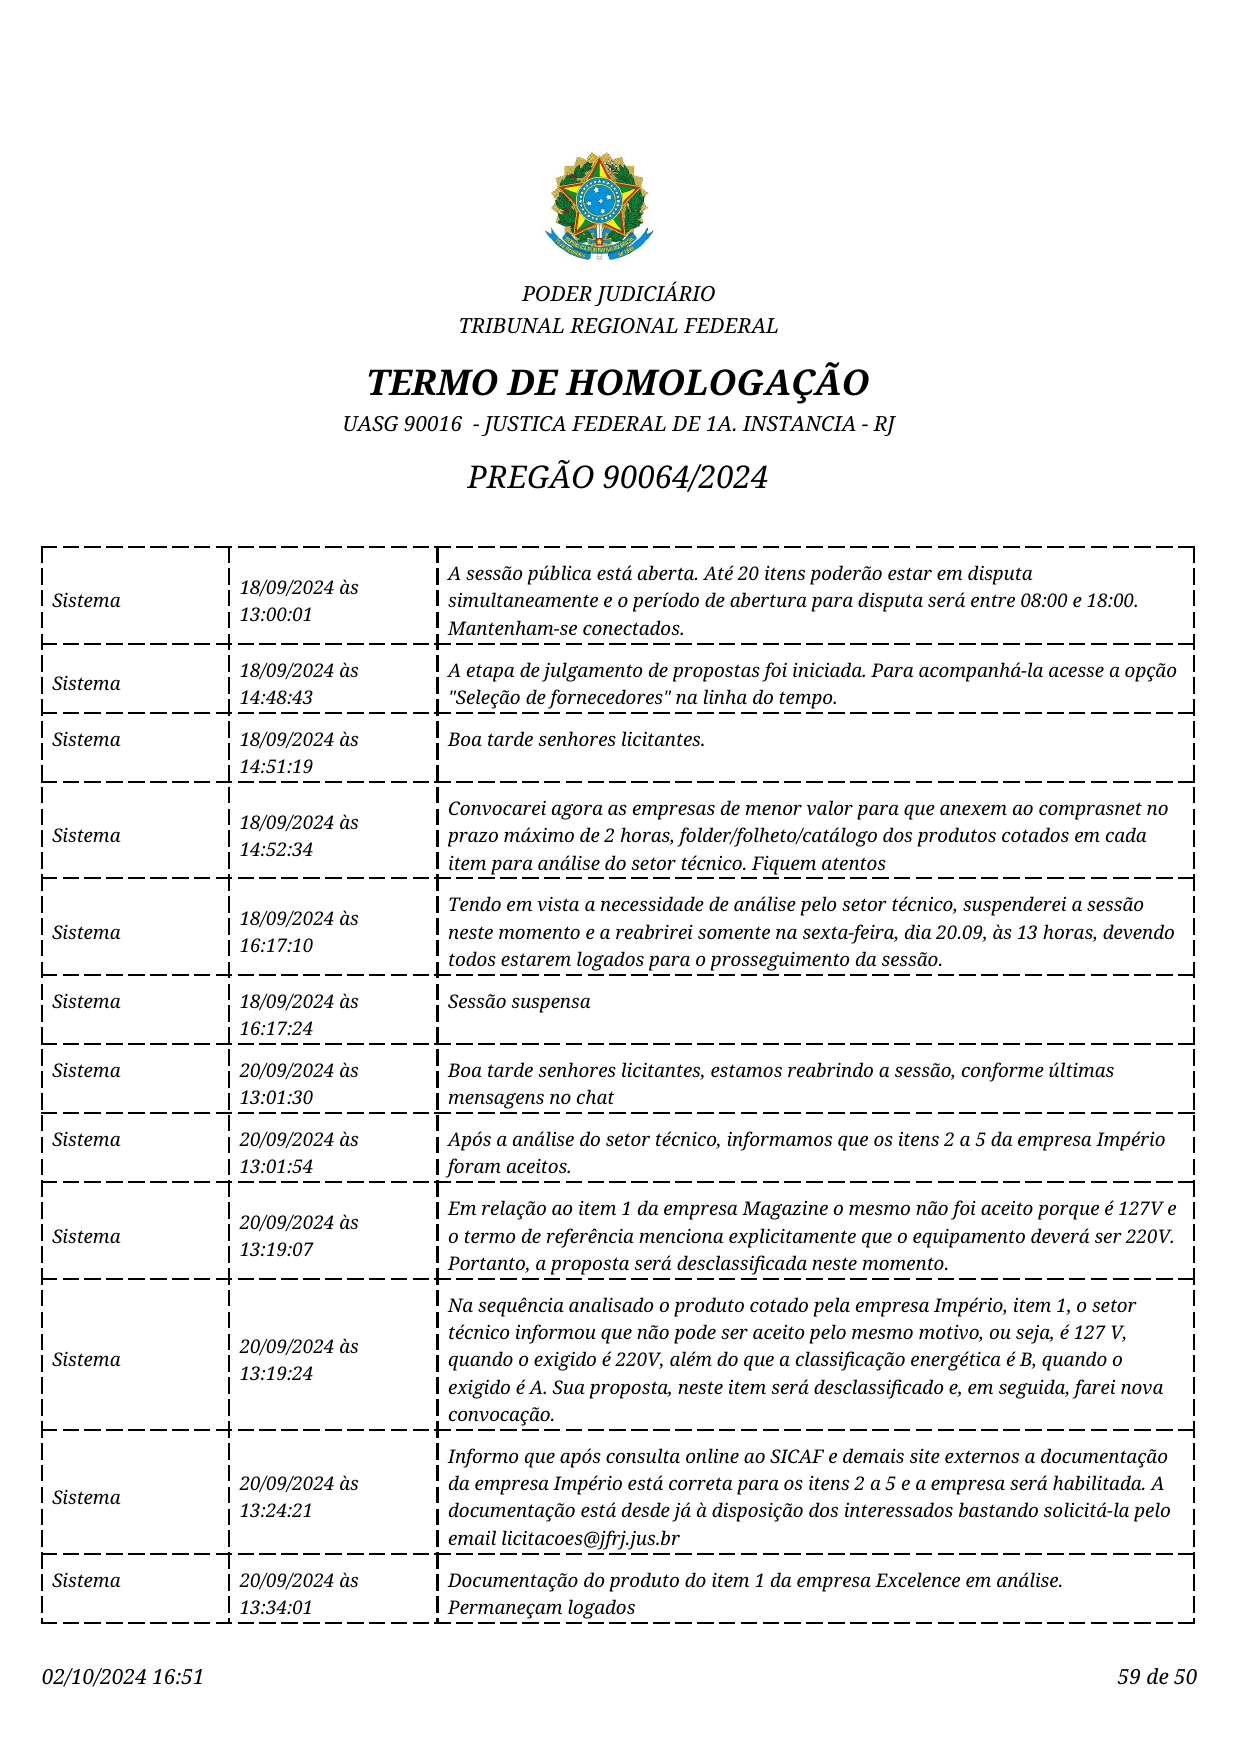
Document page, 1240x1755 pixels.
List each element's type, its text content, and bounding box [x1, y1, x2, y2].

table_cell Sistema [42, 1278, 229, 1429]
table_cell Convocarei agora as empresas de menor valor para que anexem ao comprasnet no prazo máximo de 2 horas, folder/folheto/catálogo dos produtos cotados em cada item para análise do setor técnico. Fiquem atentos [438, 781, 1194, 877]
table_cell Sistema [42, 1112, 229, 1181]
table_cell Sistema [42, 1043, 229, 1112]
text UASG 90016 - JUSTICA FEDERAL DE 1A. INSTANCIA - RJ [42, 409, 1198, 437]
table_cell A etapa de julgamento de propostas foi iniciada. Para acompanhá-la acesse a opção "Seleção de fornecedores" na linha do tempo. [438, 643, 1194, 712]
table_cell Sistema [42, 1553, 229, 1622]
table_cell 20/09/2024 às 13:24:21 [229, 1429, 437, 1552]
table_cell Em relação ao item 1 da empresa Magazine o mesmo não foi aceito porque é 127V e o termo de referência menciona explicitamente que o equipamento deverá ser 220V. Portanto, a proposta será desclassificada neste momento. [438, 1181, 1194, 1278]
table_cell Tendo em vista a necessidade de análise pelo setor técnico, suspenderei a sessão neste momento e a reabrirei somente na sexta-feira, dia 20.09, às 13 horas, devendo todos estarem logados para o prosseguimento da sessão. [438, 877, 1194, 974]
table_cell 20/09/2024 às 13:01:30 [229, 1043, 437, 1112]
subtitle PREGÃO 90064/2024 [42, 455, 1198, 497]
table_cell 18/09/2024 às 16:17:10 [229, 877, 437, 974]
table_cell Sessão suspensa [438, 974, 1194, 1043]
table_cell Sistema [42, 781, 229, 877]
table_header Sistema [42, 546, 229, 642]
table_cell 18/09/2024 às 14:48:43 [229, 643, 437, 712]
table_cell 20/09/2024 às 13:19:24 [229, 1278, 437, 1429]
table_cell Sistema [42, 974, 229, 1043]
text PODER JUDICIÁRIO [42, 279, 1198, 308]
table_cell 20/09/2024 às 13:34:01 [229, 1553, 437, 1622]
table_cell Sistema [42, 643, 229, 712]
text TRIBUNAL REGIONAL FEDERAL [42, 312, 1198, 340]
table_cell Sistema [42, 1181, 229, 1278]
table_cell 18/09/2024 às 14:52:34 [229, 781, 437, 877]
table_cell Boa tarde senhores licitantes, estamos reabrindo a sessão, conforme últimas mensagens no chat [438, 1043, 1194, 1112]
table_cell 18/09/2024 às 14:51:19 [229, 712, 437, 781]
table_cell Sistema [42, 877, 229, 974]
subtitle TERMO DE HOMOLOGAÇÃO [42, 357, 1198, 406]
table_cell Boa tarde senhores licitantes. [438, 712, 1194, 781]
table_header 18/09/2024 às 13:00:01 [229, 546, 437, 642]
table_cell Na sequência analisado o produto cotado pela empresa Império, item 1, o setor técnico informou que não pode ser aceito pelo mesmo motivo, ou seja, é 127 V, quando o exigido é 220V, além do que a classificação energética é B, quando o exigido é A. Sua proposta, neste item será desclassificado e, em seguida, farei nova convocação. [438, 1278, 1194, 1429]
table_cell Sistema [42, 1429, 229, 1552]
table_cell 20/09/2024 às 13:01:54 [229, 1112, 437, 1181]
table_cell Documentação do produto do item 1 da empresa Excelence em análise. Permaneçam logados [438, 1553, 1194, 1622]
table_cell Informo que após consulta online ao SICAF e demais site externos a documentação da empresa Império está correta para os itens 2 a 5 e a empresa será habilitada. A documentação está desde já à disposição dos interessados bastando solicitá-la pelo email licitacoes@jfrj.jus.br [438, 1429, 1194, 1552]
table_cell Após a análise do setor técnico, informamos que os itens 2 a 5 da empresa Império foram aceitos. [438, 1112, 1194, 1181]
table_header A sessão pública está aberta. Até 20 itens poderão estar em disputa simultaneamente e o período de abertura para disputa será entre 08:00 e 18:00. Mantenham-se conectados. [438, 546, 1194, 642]
table_cell 18/09/2024 às 16:17:24 [229, 974, 437, 1043]
table_cell 20/09/2024 às 13:19:07 [229, 1181, 437, 1278]
table_cell Sistema [42, 712, 229, 781]
